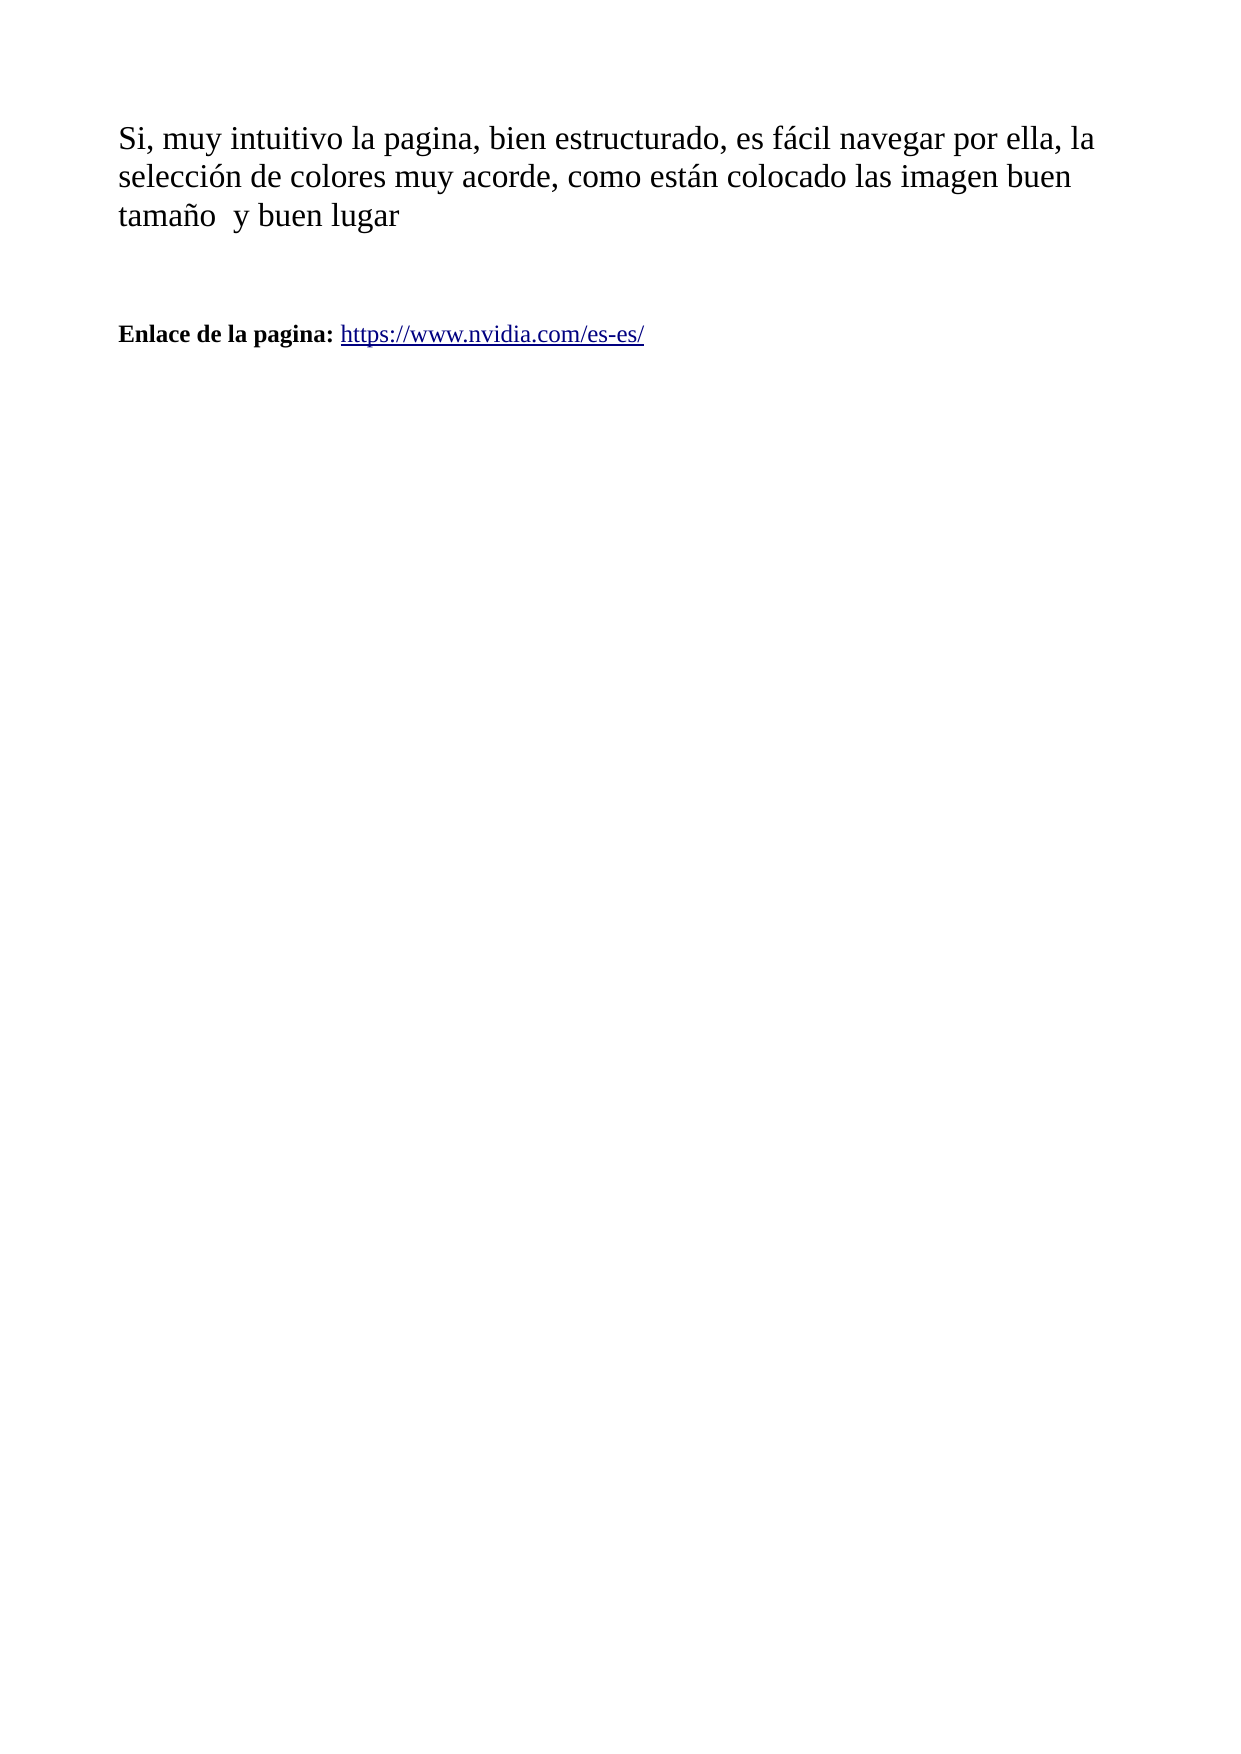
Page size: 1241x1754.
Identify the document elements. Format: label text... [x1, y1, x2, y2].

text Enlace de la pagina: https://www.nvidia.com/es-es/ [118, 319, 1122, 348]
text Si, muy intuitivo la pagina, bien estructurado, es fácil navegar por ella, la selección de colores muy acorde, como están colocado las imagen buen tamaño y buen lugar [118, 118, 1122, 233]
